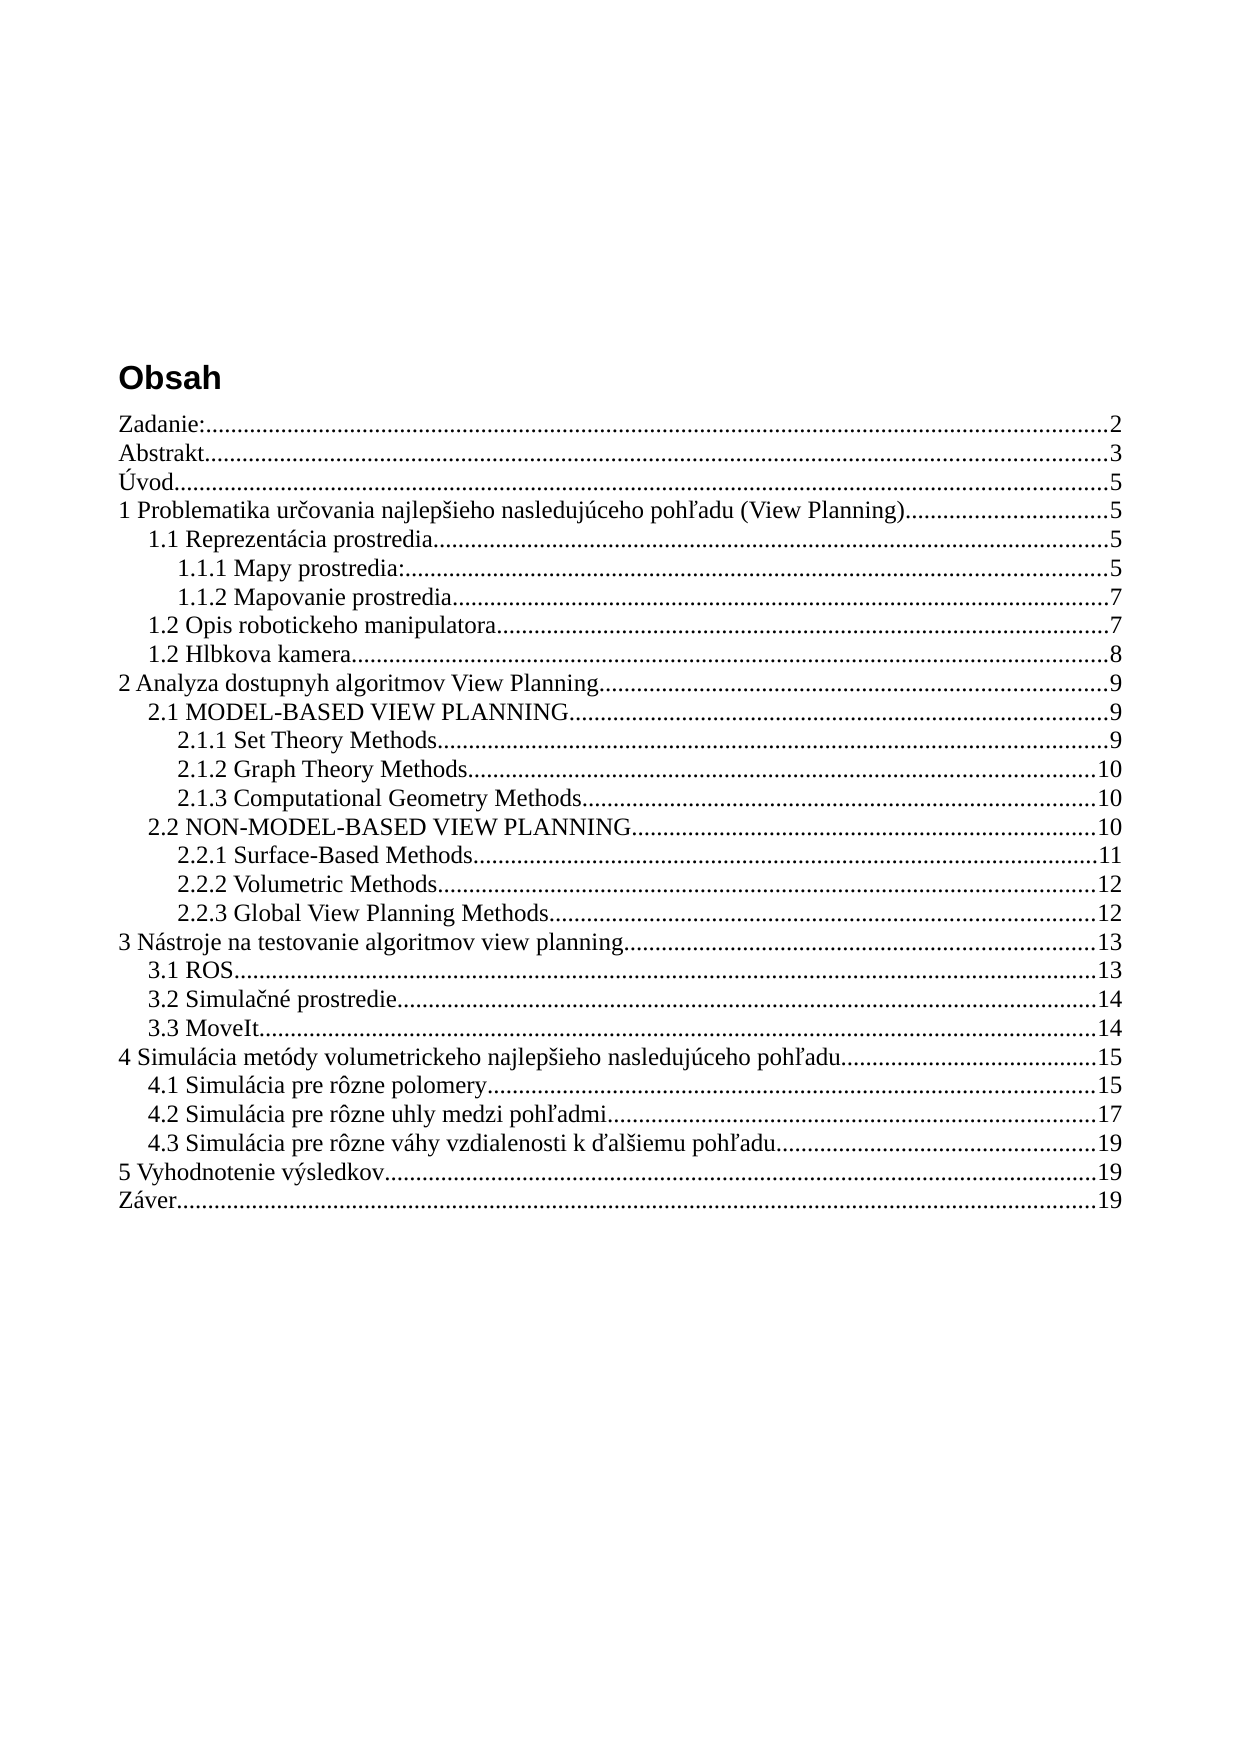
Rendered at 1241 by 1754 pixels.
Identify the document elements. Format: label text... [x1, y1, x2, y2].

text 4.2 Simulácia pre rôzne uhly medzi pohľadmi 17 [148, 1099, 1122, 1128]
text 5 Vyhodnotenie výsledkov 19 [118, 1157, 1122, 1185]
text 2.2.2 Volumetric Methods 12 [177, 869, 1122, 898]
text Záver 19 [118, 1185, 1122, 1214]
text 1.2 Hlbkova kamera 8 [148, 639, 1122, 668]
text 2.1.1 Set Theory Methods 9 [177, 725, 1122, 754]
text 2.1.2 Graph Theory Methods 10 [177, 754, 1122, 783]
text 1 Problematika určovania najlepšieho nasledujúceho pohľadu (View Planning) 5 [118, 495, 1122, 524]
text 2 Analyza dostupnyh algoritmov View Planning 9 [118, 668, 1122, 697]
text 2.2.1 Surface-Based Methods 11 [177, 840, 1122, 869]
text 2.1.3 Computational Geometry Methods 10 [177, 783, 1122, 812]
text 3.1 ROS 13 [148, 955, 1122, 984]
subtitle Obsah [118, 358, 1122, 397]
text 3.3 MoveIt 14 [148, 1013, 1122, 1042]
text 1.2 Opis robotickeho manipulatora 7 [148, 610, 1122, 639]
text Úvod 5 [118, 467, 1122, 495]
text Abstrakt 3 [118, 438, 1122, 467]
text 1.1.2 Mapovanie prostredia 7 [177, 582, 1122, 610]
text 3 Nástroje na testovanie algoritmov view planning 13 [118, 927, 1122, 955]
text 4.3 Simulácia pre rôzne váhy vzdialenosti k ďalšiemu pohľadu 19 [148, 1128, 1122, 1157]
text Zadanie: 2 [118, 409, 1122, 438]
text 3.2 Simulačné prostredie 14 [148, 984, 1122, 1013]
text 4.1 Simulácia pre rôzne polomery 15 [148, 1070, 1122, 1099]
text 1.1 Reprezentácia prostredia 5 [148, 524, 1122, 553]
text 2.2.3 Global View Planning Methods 12 [177, 898, 1122, 927]
text 2.2 NON-MODEL-BASED VIEW PLANNING 10 [148, 812, 1122, 840]
text 2.1 MODEL-BASED VIEW PLANNING 9 [148, 697, 1122, 725]
text 4 Simulácia metódy volumetrickeho najlepšieho nasledujúceho pohľadu 15 [118, 1042, 1122, 1070]
text 1.1.1 Mapy prostredia: 5 [177, 553, 1122, 582]
